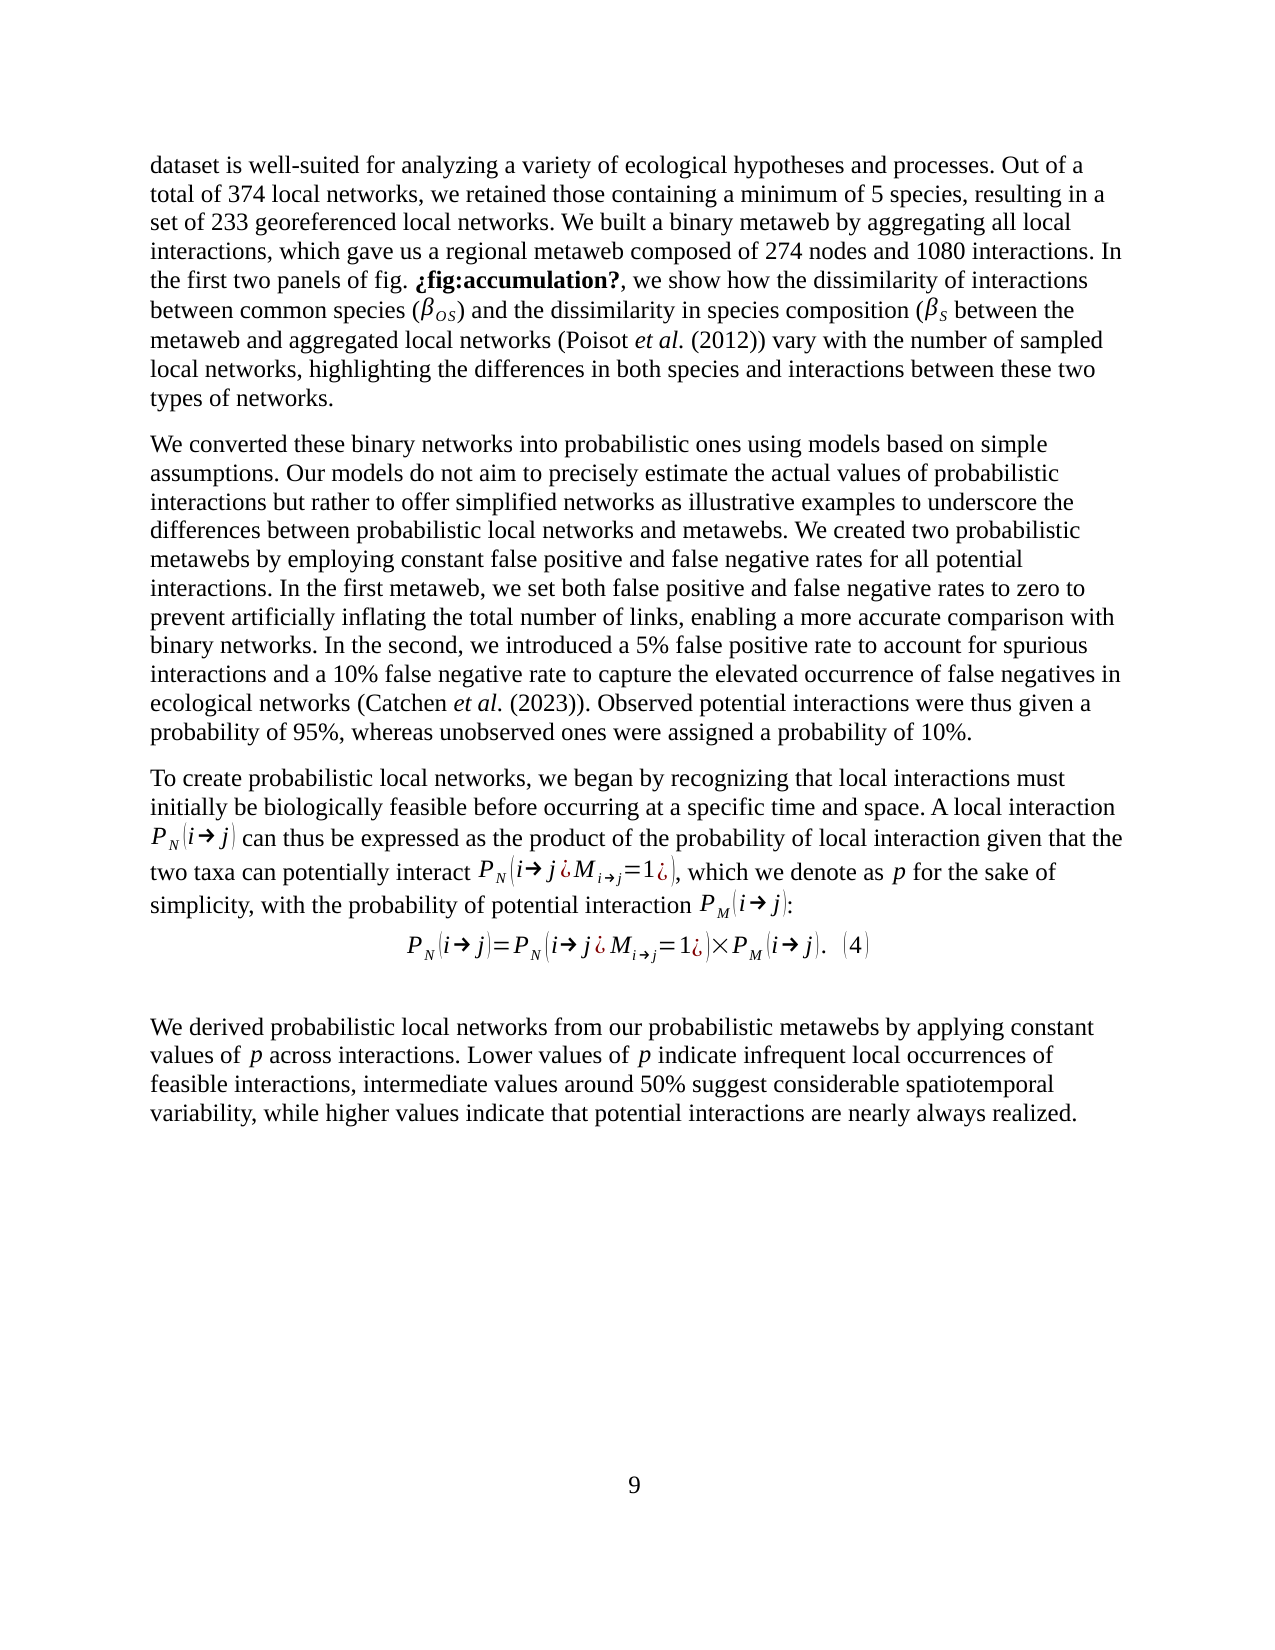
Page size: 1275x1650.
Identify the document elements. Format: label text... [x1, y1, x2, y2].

text We converted these binary networks into probabilistic ones using models based on simple assumptions. Our models do not aim to precisely estimate the actual values of probabilistic interactions but rather to offer simplified networks as illustrative examples to underscore the differences between probabilistic local networks and metawebs. We created two probabilistic metawebs by employing constant false positive and false negative rates for all potential interactions. In the first metaweb, we set both false positive and false negative rates to zero to prevent artificially inflating the total number of links, enabling a more accurate comparison with binary networks. In the second, we introduced a 5% false positive rate to account for spurious interactions and a 10% false negative rate to capture the elevated occurrence of false negatives in ecological networks (Catchen et al. (2023)). Observed potential interactions were thus given a probability of 95%, whereas unobserved ones were assigned a probability of 10%. [150, 429, 1125, 746]
text We derived probabilistic local networks from our probabilistic metawebs by applying constant values of across interactions. Lower values of indicate infrequent local occurrences of feasible interactions, intermediate values around 50% suggest considerable spatiotemporal variability, while higher values indicate that potential interactions are nearly always realized. [150, 1012, 1125, 1127]
text To create probabilistic local networks, we began by recognizing that local interactions must initially be biologically feasible before occurring at a specific time and space. A local interaction can thus be expressed as the product of the probability of local interaction given that the two taxa can potentially interact , which we denote as for the sake of simplicity, with the probability of potential interaction : [150, 763, 1125, 921]
text dataset is well-suited for analyzing a variety of ecological hypotheses and processes. Out of a total of 374 local networks, we retained those containing a minimum of 5 species, resulting in a set of 233 georeferenced local networks. We built a binary metaweb by aggregating all local interactions, which gave us a regional metaweb composed of 274 nodes and 1080 interactions. In the first two panels of fig. ¿fig:accumulation?, we show how the dissimilarity of interactions between common species () and the dissimilarity in species composition ( between the metaweb and aggregated local networks (Poisot et al. (2012)) vary with the number of sampled local networks, highlighting the differences in both species and interactions between these two types of networks. [150, 150, 1125, 411]
